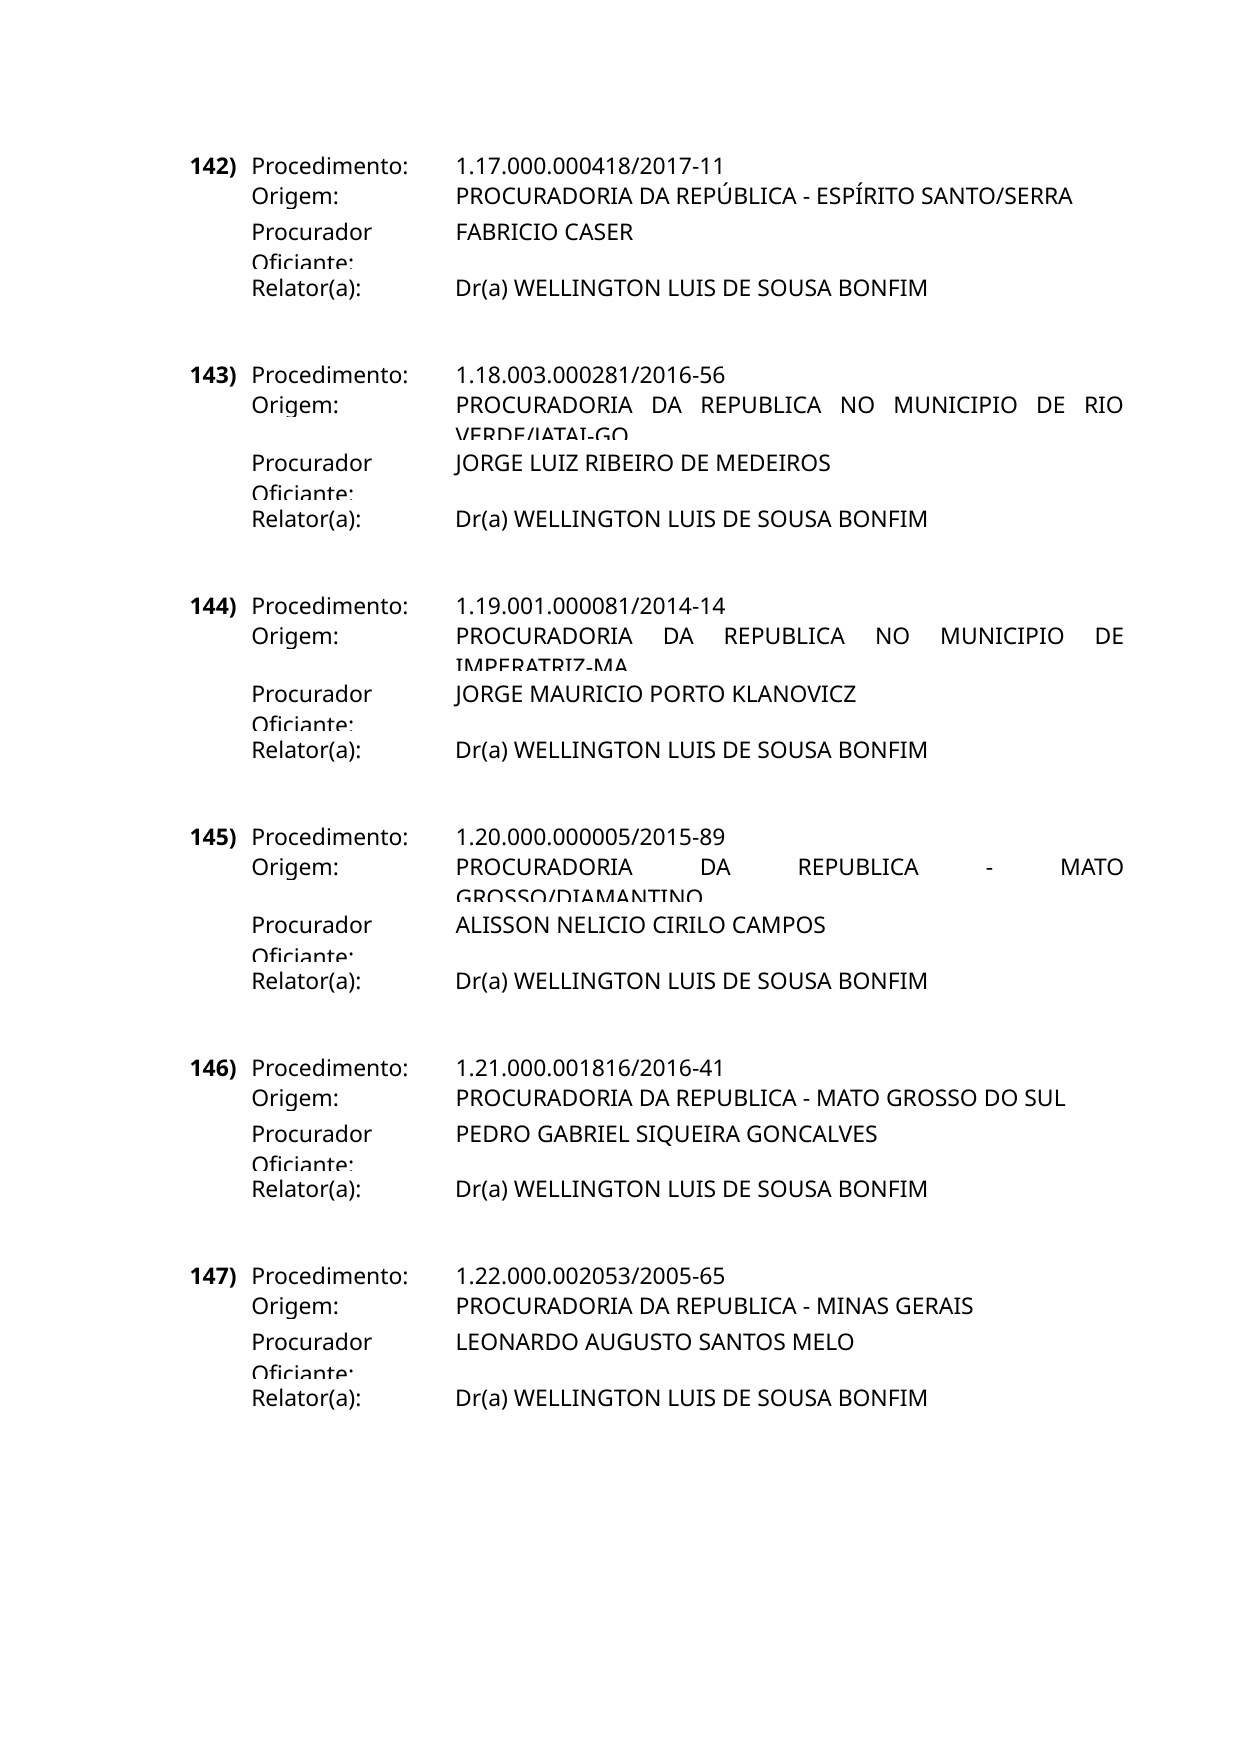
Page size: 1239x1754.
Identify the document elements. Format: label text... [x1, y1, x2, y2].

table_header Relator(a): [251, 965, 455, 993]
table_cell [1125, 150, 1239, 178]
table_cell LEONARDO AUGUSTO SANTOS MELO [455, 1326, 1124, 1377]
table_cell [455, 671, 1124, 678]
table_cell JORGE LUIZ RIBEIRO DE MEDEIROS [455, 447, 1124, 498]
table_cell [0, 302, 189, 358]
table_cell Procurador Oficiante: [251, 1326, 455, 1379]
table_cell [251, 302, 455, 358]
table_cell [0, 965, 189, 995]
table_cell [1125, 1260, 1239, 1289]
table_cell [189, 417, 251, 439]
table_cell [1125, 902, 1239, 909]
table_cell [0, 503, 189, 533]
table_cell 1.22.000.002053/2005-65 [455, 1260, 1124, 1289]
table_cell Procedimento: [251, 1260, 455, 1289]
table_header Dr(a) WELLINGTON LUIS DE SOUSA BONFIM [455, 1382, 1122, 1410]
table_cell [1125, 1326, 1239, 1377]
table_cell [1125, 764, 1239, 821]
table_cell [251, 648, 455, 671]
table_header Dr(a) WELLINGTON LUIS DE SOUSA BONFIM [455, 503, 1122, 531]
table_cell [0, 180, 189, 208]
table_cell [189, 1319, 251, 1326]
table_cell [251, 671, 455, 678]
table_cell [251, 1319, 455, 1326]
table_header Relator(a): [251, 1173, 455, 1202]
table_cell [251, 272, 1124, 302]
table_cell [0, 1110, 189, 1118]
table_cell 144) [189, 590, 251, 618]
table_cell [1125, 851, 1239, 879]
table_cell [251, 440, 455, 447]
table_cell [455, 209, 1124, 216]
table_cell [455, 533, 1124, 589]
table_cell [0, 671, 189, 678]
table_cell [189, 1173, 251, 1203]
table_cell [1125, 1319, 1239, 1326]
table_cell Origem: [251, 1082, 455, 1110]
table_cell [1125, 216, 1239, 267]
table_cell [189, 764, 251, 821]
table_cell 1.21.000.001816/2016-41 [455, 1052, 1124, 1080]
table_cell [1125, 909, 1239, 960]
table_cell [1125, 447, 1239, 498]
table_cell [0, 821, 189, 849]
table_cell [455, 1110, 1124, 1118]
table_cell [189, 678, 251, 729]
table_cell [1125, 533, 1239, 589]
table_cell [455, 902, 1124, 909]
table_cell [0, 648, 189, 671]
table_cell [189, 734, 251, 764]
table_cell 1.20.000.000005/2015-89 [455, 821, 1124, 849]
table_cell [189, 1082, 251, 1110]
table_cell [251, 209, 455, 216]
table_cell [0, 902, 189, 909]
table_cell [251, 417, 455, 439]
table_cell Procurador Oficiante: [251, 216, 455, 268]
table_cell [0, 216, 189, 267]
table_cell [251, 965, 1124, 995]
table_cell [1125, 678, 1239, 729]
table_header [189, 0, 251, 150]
table_cell [1125, 389, 1239, 417]
table_cell [0, 734, 189, 764]
table_cell [455, 302, 1124, 358]
table_cell Procedimento: [251, 590, 455, 618]
table_cell [189, 620, 251, 648]
table_cell 1.18.003.000281/2016-56 [455, 359, 1124, 387]
table_cell [189, 1118, 251, 1169]
table_cell [189, 902, 251, 909]
table_cell [1125, 1118, 1239, 1169]
table_cell Origem: [251, 389, 455, 417]
table_cell [0, 272, 189, 302]
table_cell [189, 1382, 251, 1412]
table_cell PROCURADORIA DA REPUBLICA - MATO GROSSO DO SUL [455, 1082, 1124, 1110]
table_cell [0, 995, 189, 1052]
table_cell [189, 965, 251, 995]
table_cell [1125, 648, 1239, 671]
table_cell [189, 648, 251, 671]
table_cell [1125, 590, 1239, 618]
table_header Dr(a) WELLINGTON LUIS DE SOUSA BONFIM [455, 734, 1122, 762]
table_cell [1125, 302, 1239, 358]
table_cell [1125, 417, 1239, 439]
table_cell [1125, 180, 1239, 208]
table_cell [0, 1290, 189, 1319]
table_cell [0, 533, 189, 589]
table_cell [189, 851, 251, 879]
table_cell PROCURADORIA DA REPUBLICA NO MUNICIPIO DE RIO VERDE/JATAI-GO [455, 389, 1124, 439]
table_cell FABRICIO CASER [455, 216, 1124, 267]
table_cell [189, 1203, 251, 1260]
table_cell PROCURADORIA DA REPUBLICA - MINAS GERAIS [455, 1290, 1124, 1319]
table_cell 142) [189, 150, 251, 178]
table_cell [0, 1203, 189, 1260]
table_cell PROCURADORIA DA REPUBLICA NO MUNICIPIO DE IMPERATRIZ-MA [455, 620, 1124, 671]
table_cell 145) [189, 821, 251, 849]
table_cell [0, 851, 189, 879]
table_header [0, 0, 189, 150]
table_cell [1125, 1082, 1239, 1110]
table_cell [1125, 1110, 1239, 1118]
table_cell ALISSON NELICIO CIRILO CAMPOS [455, 909, 1124, 960]
table_cell [1125, 272, 1239, 302]
table_cell [1125, 503, 1239, 533]
table_cell 1.17.000.000418/2017-11 [455, 150, 1124, 178]
table_cell [1125, 1052, 1239, 1080]
table_cell [1125, 1290, 1239, 1319]
table_cell [0, 620, 189, 648]
table_cell [189, 1290, 251, 1319]
table_cell [251, 734, 1124, 764]
table_cell [189, 440, 251, 447]
table_cell [1125, 995, 1239, 1052]
table_cell PROCURADORIA DA REPÚBLICA - ESPÍRITO SANTO/SERRA [455, 180, 1124, 208]
table_cell Procedimento: [251, 821, 455, 849]
table_cell [0, 440, 189, 447]
table_header Relator(a): [251, 734, 455, 762]
table_cell [189, 879, 251, 902]
table_cell [251, 879, 455, 902]
table_cell [0, 1082, 189, 1110]
table_cell [1125, 821, 1239, 849]
table_cell PEDRO GABRIEL SIQUEIRA GONCALVES [455, 1118, 1124, 1169]
table_cell Origem: [251, 620, 455, 648]
table_cell [0, 879, 189, 902]
table_cell [251, 503, 1124, 533]
table_cell [0, 590, 189, 618]
table_cell [1125, 1173, 1239, 1203]
table_cell [1125, 440, 1239, 447]
table_cell [189, 216, 251, 267]
table_cell JORGE MAURICIO PORTO KLANOVICZ [455, 678, 1124, 729]
table_cell [1125, 671, 1239, 678]
table_cell [189, 1110, 251, 1118]
table_cell [0, 678, 189, 729]
table_cell Procedimento: [251, 359, 455, 387]
table_cell Procurador Oficiante: [251, 678, 455, 731]
table_cell [1125, 620, 1239, 648]
table_cell [251, 533, 455, 589]
table_cell [455, 440, 1124, 447]
table_cell [189, 533, 251, 589]
table_cell [1125, 1203, 1239, 1260]
table_cell [0, 1382, 189, 1412]
table_cell [251, 995, 455, 1052]
table_cell [455, 1319, 1124, 1326]
table_cell Procedimento: [251, 1052, 455, 1080]
table_cell [189, 209, 251, 216]
table_cell [0, 909, 189, 960]
table_cell 143) [189, 359, 251, 387]
table_cell [189, 447, 251, 498]
table_header Relator(a): [251, 1382, 455, 1410]
table_cell [189, 180, 251, 208]
table_cell [189, 389, 251, 417]
table_header Relator(a): [251, 503, 455, 531]
table_cell [0, 150, 189, 178]
table_cell [455, 764, 1124, 821]
table_cell [189, 671, 251, 678]
table_cell [0, 1052, 189, 1080]
table_cell [189, 995, 251, 1052]
table_cell [455, 995, 1124, 1052]
table_header Dr(a) WELLINGTON LUIS DE SOUSA BONFIM [455, 1173, 1122, 1202]
table_cell Procurador Oficiante: [251, 1118, 455, 1170]
table_header Dr(a) WELLINGTON LUIS DE SOUSA BONFIM [455, 965, 1122, 993]
table_cell Procurador Oficiante: [251, 447, 455, 499]
table_cell [189, 503, 251, 533]
table_cell 1.19.001.000081/2014-14 [455, 590, 1124, 618]
table_header [455, 0, 1124, 150]
table_cell Origem: [251, 180, 455, 208]
table_cell [0, 417, 189, 439]
table_cell [1125, 879, 1239, 902]
table_header Relator(a): [251, 272, 455, 300]
table_cell Procedimento: [251, 150, 455, 178]
table_cell [251, 1110, 455, 1118]
table_header [251, 0, 455, 150]
table_cell [189, 909, 251, 960]
table_cell [0, 209, 189, 216]
table_cell [0, 1319, 189, 1326]
table_cell [0, 1260, 189, 1289]
table_cell Origem: [251, 851, 455, 879]
table_cell 146) [189, 1052, 251, 1080]
table_cell [251, 764, 455, 821]
table_cell [189, 302, 251, 358]
table_cell [1125, 734, 1239, 764]
table_cell [189, 272, 251, 302]
table_cell [189, 1326, 251, 1377]
table_cell [455, 1203, 1124, 1260]
table_cell [0, 764, 189, 821]
table_cell [251, 902, 455, 909]
table_cell [1125, 1382, 1239, 1412]
table_cell [1125, 965, 1239, 995]
table_cell [0, 389, 189, 417]
table_cell [1125, 209, 1239, 216]
table_cell Procurador Oficiante: [251, 909, 455, 962]
table_cell [0, 1326, 189, 1377]
table_cell [251, 1203, 455, 1260]
table_header [1125, 0, 1239, 150]
table_cell [0, 447, 189, 498]
table_cell PROCURADORIA DA REPUBLICA - MATO GROSSO/DIAMANTINO [455, 851, 1124, 902]
table_cell [0, 1173, 189, 1203]
table_cell [1125, 359, 1239, 387]
table_cell Origem: [251, 1290, 455, 1319]
table_cell [0, 359, 189, 387]
table_cell 147) [189, 1260, 251, 1289]
table_header Dr(a) WELLINGTON LUIS DE SOUSA BONFIM [455, 272, 1122, 300]
table_cell [0, 1118, 189, 1169]
